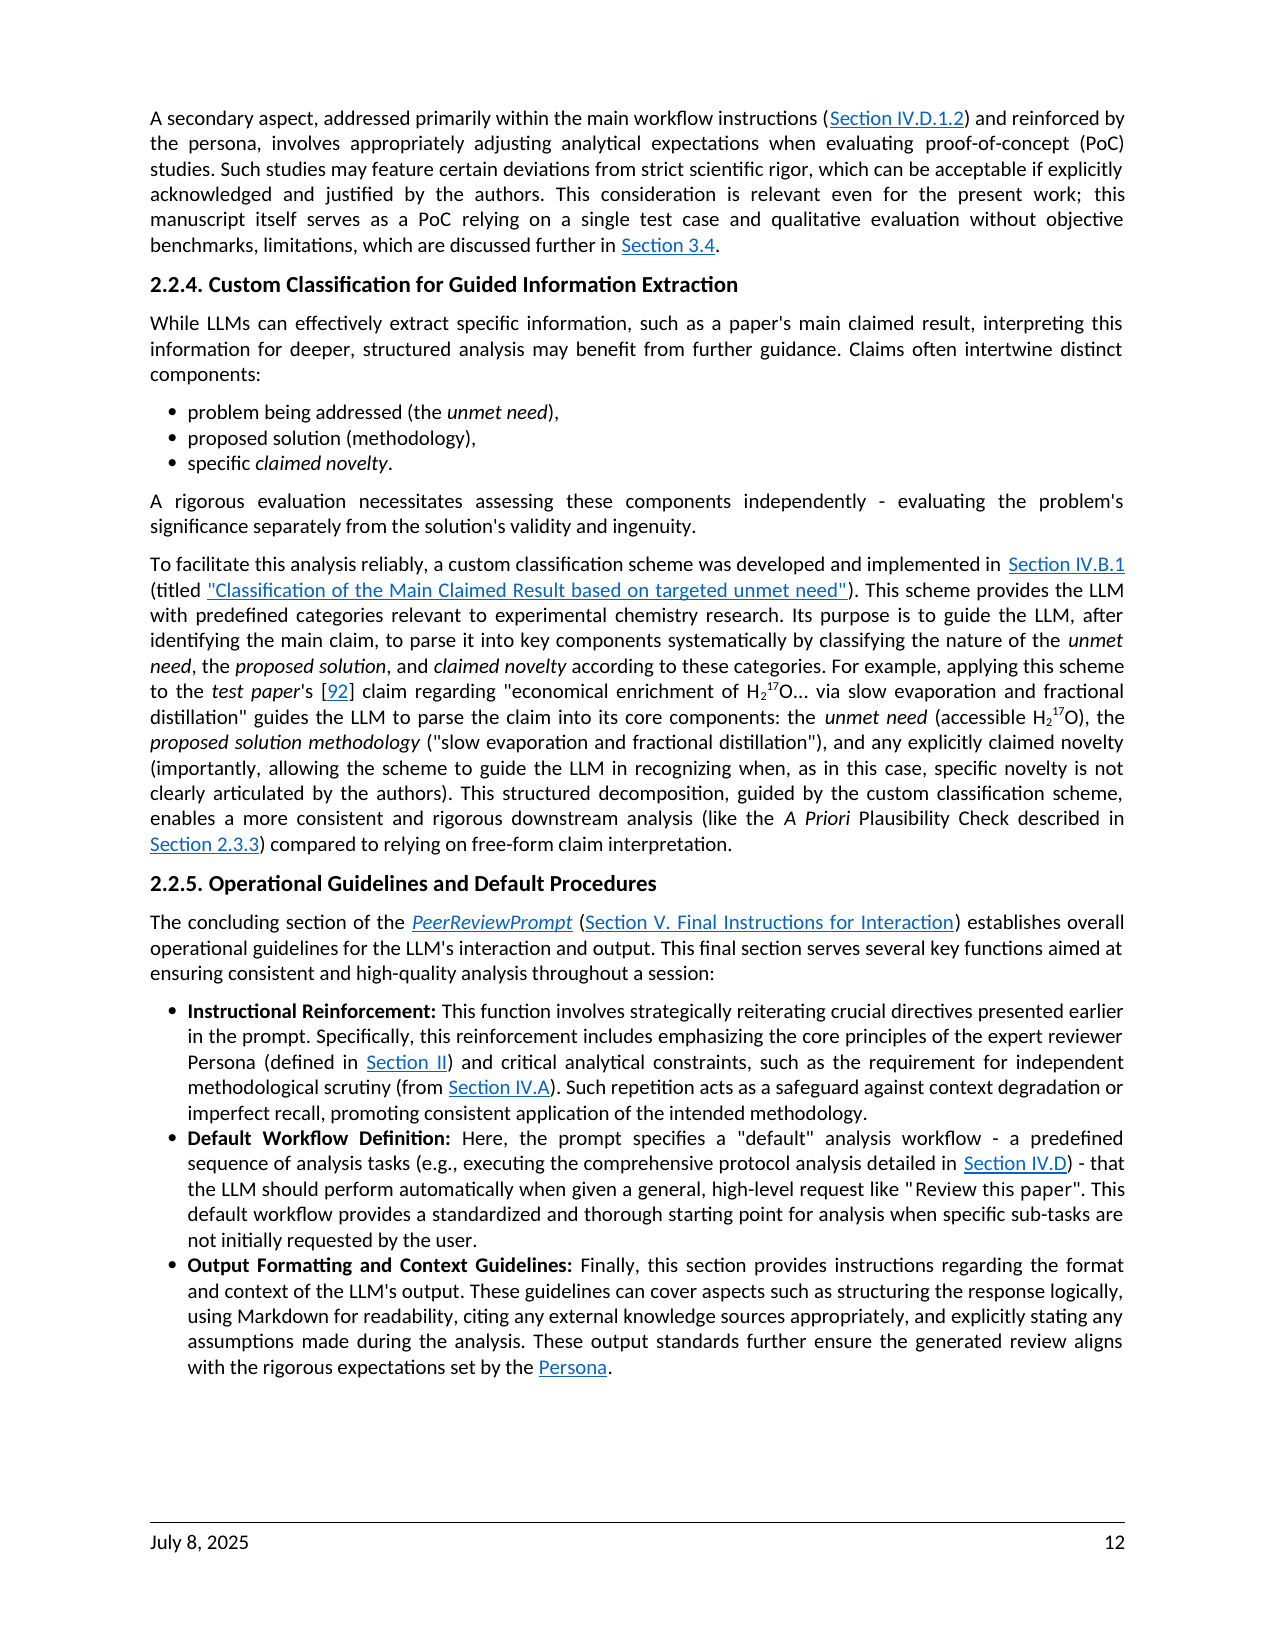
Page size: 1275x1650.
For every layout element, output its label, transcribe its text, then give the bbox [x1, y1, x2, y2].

text The concluding section of the PeerReviewPrompt (Section V. Final Instructions for Interaction) establishes overall operational guidelines for the LLM's interaction and output. This final section serves several key functions aimed at ensuring consistent and high-quality analysis throughout a session: [150, 909, 1125, 986]
text A secondary aspect, addressed primarily within the main workflow instructions (Section IV.D.1.2) and reinforced by the persona, involves appropriately adjusting analytical expectations when evaluating proof-of-concept (PoC) studies. Such studies may feature certain deviations from strict scientific rigor, which can be acceptable if explicitly acknowledged and justified by the authors. This consideration is relevant even for the present work; this manuscript itself serves as a PoC relying on a single test case and qualitative evaluation without objective benchmarks, limitations, which are discussed further in Section 3.4. [150, 105, 1125, 257]
list specific claimed novelty. [169, 450, 1125, 476]
subtitle Custom Classification for Guided Information Extraction [150, 270, 1125, 298]
text A rigorous evaluation necessitates assessing these components independently - evaluating the problem's significance separately from the solution's validity and ingenuity. [150, 488, 1125, 539]
text While LLMs can effectively extract specific information, such as a paper's main claimed result, interpreting this information for deeper, structured analysis may benefit from further guidance. Claims often intertwine distinct components: [150, 311, 1125, 387]
text To facilitate this analysis reliably, a custom classification scheme was developed and implemented in Section IV.B.1 (titled "Classification of the Main Claimed Result based on targeted unmet need"). This scheme provides the LLM with predefined categories relevant to experimental chemistry research. Its purpose is to guide the LLM, after identifying the main claim, to parse it into key components systematically by classifying the nature of the unmet need, the proposed solution, and claimed novelty according to these categories. For example, applying this scheme to the test paper's [92] claim regarding "economical enrichment of H217O... via slow evaporation and fractional distillation" guides the LLM to parse the claim into its core components: the unmet need (accessible H217O), the proposed solution methodology ("slow evaporation and fractional distillation"), and any explicitly claimed novelty (importantly, allowing the scheme to guide the LLM in recognizing when, as in this case, specific novelty is not clearly articulated by the authors). This structured decomposition, guided by the custom classification scheme, enables a more consistent and rigorous downstream analysis (like the A Priori Plausibility Check described in Section 2.3.3) compared to relying on free-form claim interpretation. [150, 551, 1125, 856]
list Output Formatting and Context Guidelines: Finally, this section provides instructions regarding the format and context of the LLM's output. These guidelines can cover aspects such as structuring the response logically, using Markdown for readability, citing any external knowledge sources appropriately, and explicitly stating any assumptions made during the analysis. These output standards further ensure the generated review aligns with the rigorous expectations set by the Persona. [169, 1252, 1125, 1379]
list proposed solution (methodology), [169, 425, 1125, 450]
list problem being addressed (the unmet need), [169, 399, 1125, 425]
list Instructional Reinforcement: This function involves strategically reiterating crucial directives presented earlier in the prompt. Specifically, this reinforcement includes emphasizing the core principles of the expert reviewer Persona (defined in Section II) and critical analytical constraints, such as the requirement for independent methodological scrutiny (from Section IV.A). Such repetition acts as a safeguard against context degradation or imperfect recall, promoting consistent application of the intended methodology. [169, 998, 1125, 1125]
subtitle Operational Guidelines and Default Procedures [150, 869, 1125, 897]
list Default Workflow Definition: Here, the prompt specifies a "default" analysis workflow - a predefined sequence of analysis tasks (e.g., executing the comprehensive protocol analysis detailed in Section IV.D) - that the LLM should perform automatically when given a general, high-level request like "Review this paper". This default workflow provides a standardized and thorough starting point for analysis when specific sub-tasks are not initially requested by the user. [169, 1125, 1125, 1252]
